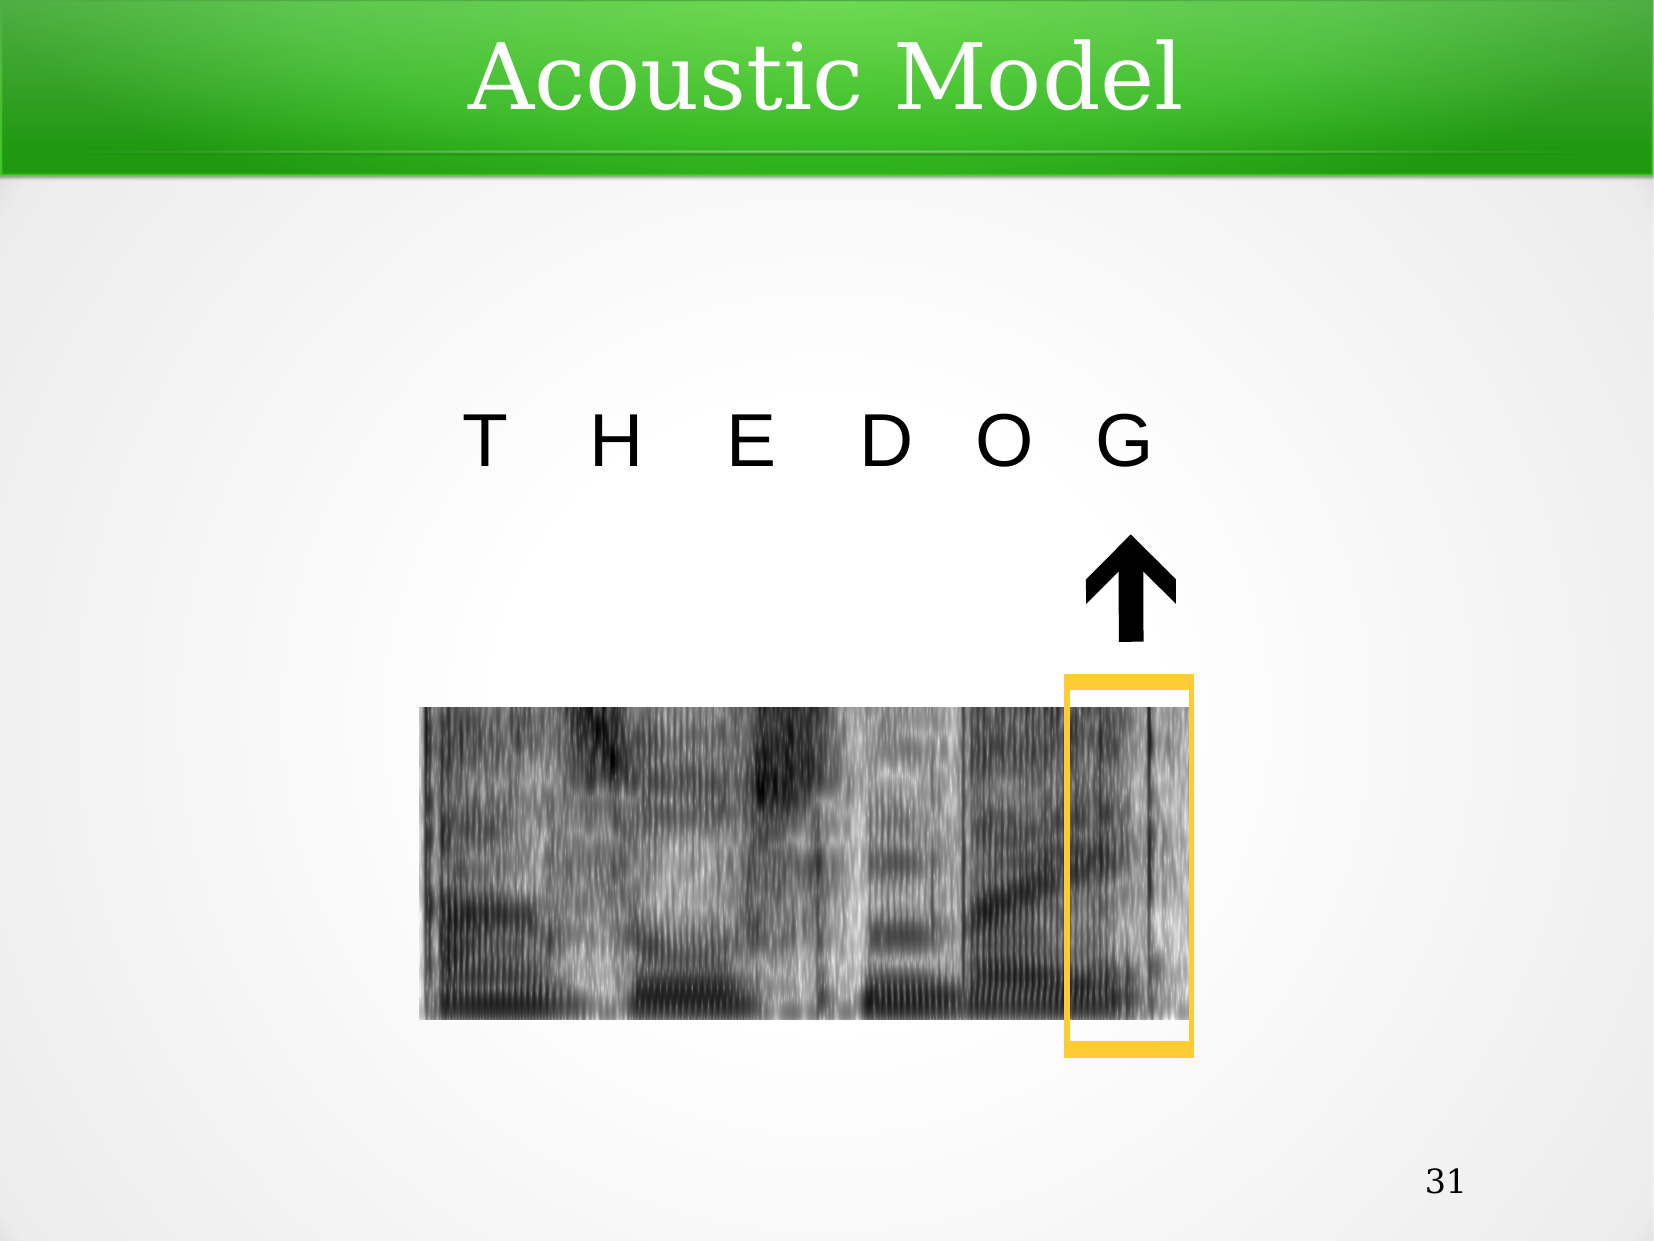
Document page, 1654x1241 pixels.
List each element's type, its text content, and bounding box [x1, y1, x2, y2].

picture [0, 0, 1654, 1241]
title Acoustic Model [82, 11, 1571, 154]
text_box T H E D O G [447, 391, 1228, 491]
